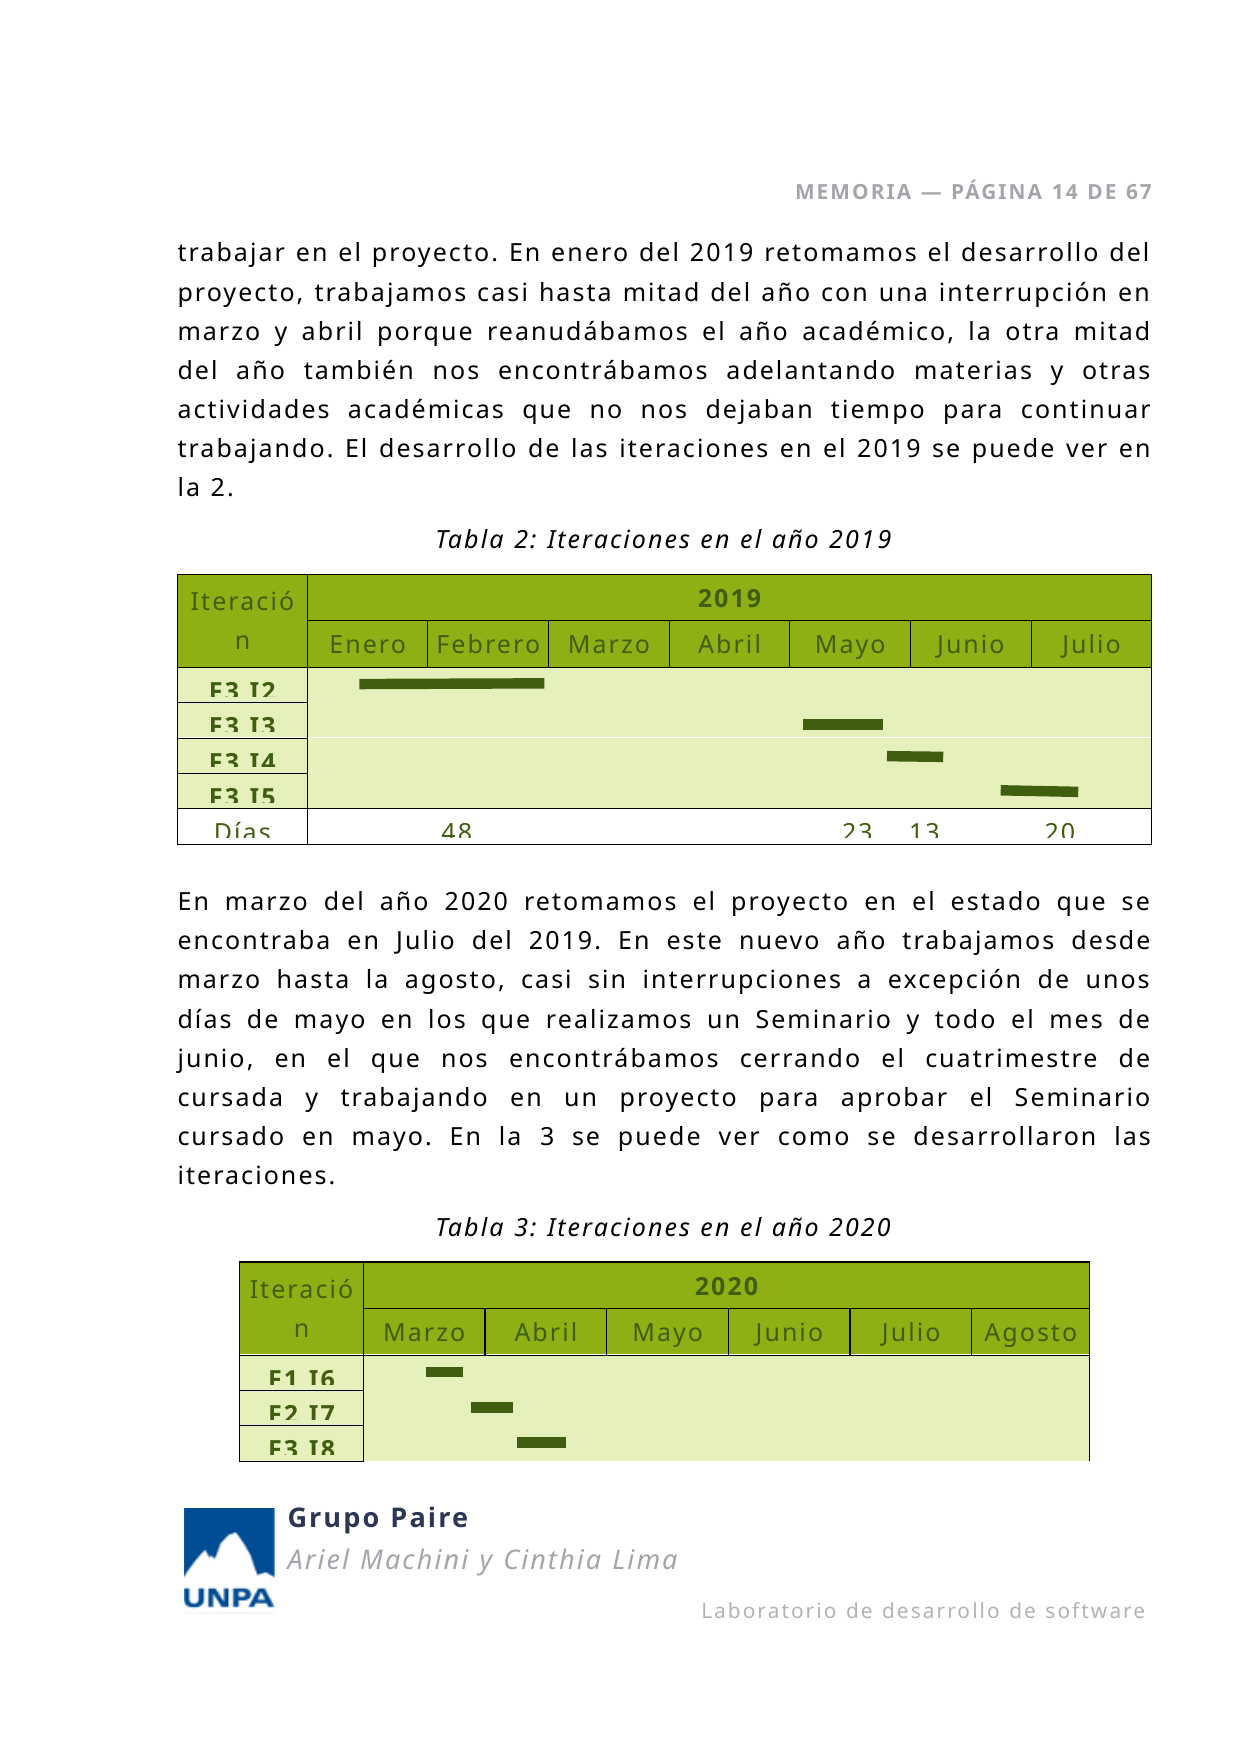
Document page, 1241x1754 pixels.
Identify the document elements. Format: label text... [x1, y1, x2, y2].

table_cell Marzo [364, 1309, 484, 1354]
text En marzo del año 2020 retomamos el proyecto en el estado que se encontraba en Julio del 2019. En este nuevo año trabajamos desde marzo hasta la agosto, casi sin interrupciones a excepción de unos días de mayo en los que realizamos un Seminario y todo el mes de junio, en el que nos encontrábamos cerrando el cuatrimestre de cursada y trabajando en un proyecto para aprobar el Seminario cursado en mayo. En la 3 se puede ver como se desarrollaron las iteraciones. [177, 884, 1152, 1192]
picture [184, 1508, 275, 1614]
table_cell [308, 738, 1151, 773]
table_header Iteración [178, 575, 307, 667]
table_cell F3 I5 [178, 774, 307, 808]
table_cell F2 I7 [240, 1391, 363, 1425]
table_cell Días [178, 809, 307, 844]
table_cell [308, 668, 1151, 702]
table_cell Abril [486, 1309, 606, 1354]
table_cell Mayo [790, 621, 910, 667]
table_cell F1 I6 [240, 1356, 363, 1390]
table_cell [308, 773, 1151, 808]
table_cell Mayo [607, 1309, 728, 1354]
table_cell Junio [911, 621, 1031, 667]
table_cell [364, 1425, 1089, 1461]
table_cell F3 I8 [240, 1426, 363, 1461]
text Tabla 3: Iteraciones en el año 2020 [177, 1210, 1152, 1244]
table_cell Marzo [549, 621, 669, 667]
table_cell [364, 1356, 1089, 1390]
table_header 2020 [364, 1263, 1089, 1308]
table_cell Abril [670, 621, 789, 667]
table_cell [308, 702, 1151, 737]
table_cell Junio [729, 1309, 849, 1354]
table_cell F3 I2 [178, 668, 307, 702]
table_cell Febrero [428, 621, 548, 667]
table_cell [364, 1390, 1089, 1425]
text Tabla 2: Iteraciones en el año 2019 [177, 522, 1152, 556]
table_cell F3 I4 [178, 739, 307, 773]
table_cell Julio [1032, 621, 1151, 667]
table_cell 48 23 13 20 [308, 809, 1151, 844]
table_header Iteración [240, 1263, 363, 1354]
table_cell Enero [308, 621, 427, 667]
table_header 2019 [308, 575, 1151, 620]
table_cell F3 I3 [178, 703, 307, 737]
table_cell Agosto [972, 1309, 1089, 1354]
text trabajar en el proyecto. En enero del 2019 retomamos el desarrollo del proyecto, trabajamos casi hasta mitad del año con una interrupción en marzo y abril porque reanudábamos el año académico, la otra mitad del año también nos encontrábamos adelantando materias y otras actividades académicas que no nos dejaban tiempo para continuar trabajando. El desarrollo de las iteraciones en el 2019 se puede ver en la 2. [177, 235, 1152, 504]
table_cell Julio [851, 1309, 971, 1354]
